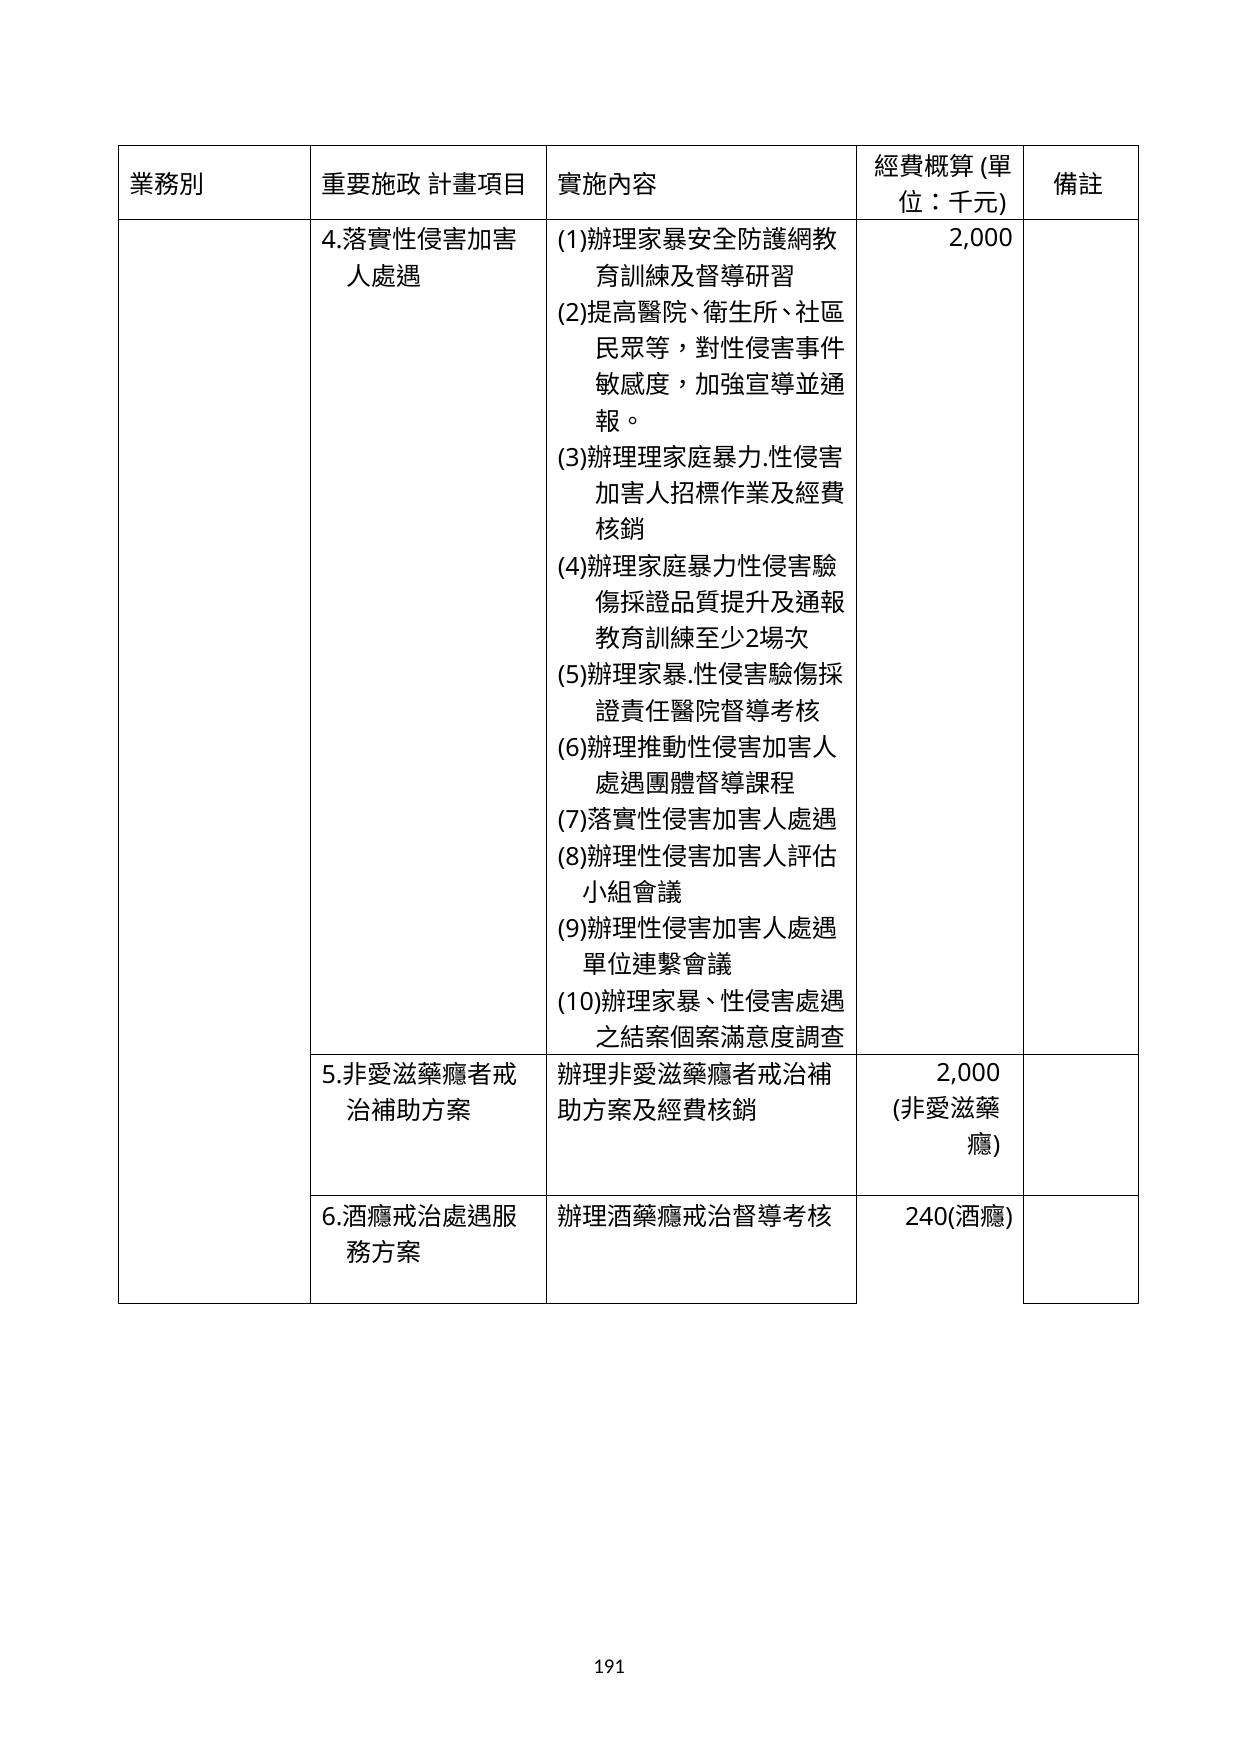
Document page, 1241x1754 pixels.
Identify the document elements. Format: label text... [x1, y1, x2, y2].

table_cell [1024, 220, 1138, 1053]
table_cell 2,000 (非愛滋藥癮) [857, 1055, 1023, 1195]
table_header 業務別 [119, 146, 310, 219]
table_cell 辦理非愛滋藥癮者戒治補 助方案及經費核銷 [547, 1055, 856, 1195]
table_cell [1024, 1196, 1138, 1303]
table_cell 辦理酒藥癮戒治督導考核 [547, 1196, 856, 1303]
table_cell [1024, 1055, 1138, 1195]
table_cell 5.非愛滋藥癮者戒治補助方案 [311, 1055, 546, 1195]
table_cell [119, 220, 310, 1303]
table_header 經費概算 (單位：千元) [857, 146, 1023, 219]
table_header 重要施政 計畫項目 [311, 146, 546, 219]
table_cell 240(酒癮) [857, 1196, 1023, 1303]
table_header 實施內容 [547, 146, 856, 219]
table_cell 4.落實性侵害加害人處遇 [311, 220, 546, 1053]
table_cell (1)辦理家暴安全防護網教育訓練及督導研習 (2)提高醫院、衛生所、社區民眾等，對性侵害事件敏感度，加強宣導並通報。 (3)辦理理家庭暴力.性侵害加害人招標作業及經費核銷 (4)辦理家庭暴力性侵害驗傷採證品質提升及通報教育訓練至少2場次 (5)辦理家暴.性侵害驗傷採證責任醫院督導考核 (6)辦理推動性侵害加害人處遇團體督導課程 (7)落實性侵害加害人處遇 (8)辦理性侵害加害人評估小組會議 (9)辦理性侵害加害人處遇單位連繫會議 (10)辦理家暴、性侵害處遇之結案個案滿意度調查 [547, 220, 856, 1053]
table_cell 6.酒癮戒治處遇服務方案 [311, 1196, 546, 1303]
table_cell 2,000 [857, 220, 1023, 1053]
table_header 備註 [1024, 146, 1138, 219]
